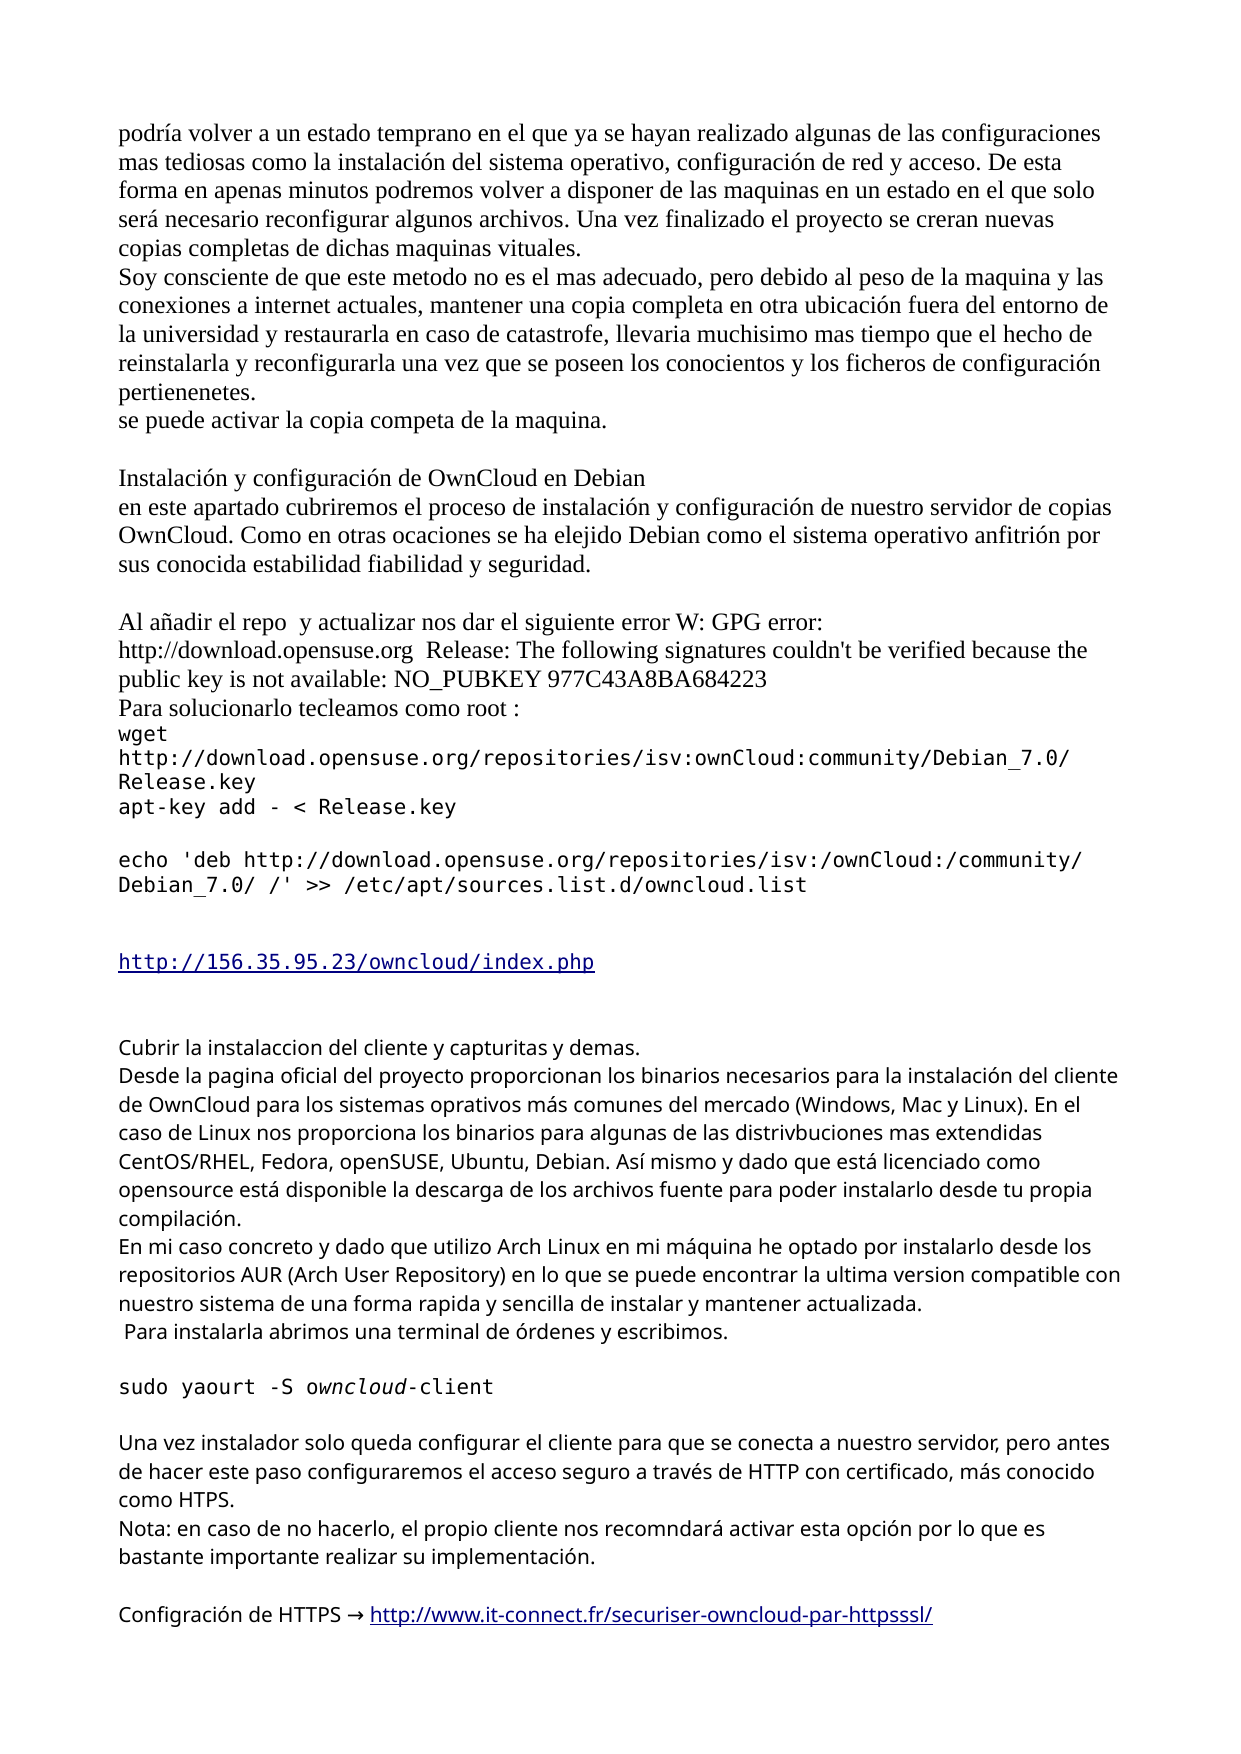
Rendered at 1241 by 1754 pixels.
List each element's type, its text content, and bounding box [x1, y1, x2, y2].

text Para solucionarlo tecleamos como root : [118, 693, 1122, 722]
text Nota: en caso de no hacerlo, el propio cliente nos recomndará activar esta opción por lo que es bastante importante realizar su implementación. [118, 1514, 1122, 1571]
text Cubrir la instalaccion del cliente y capturitas y demas. [118, 1033, 1122, 1061]
text sudo yaourt -S owncloud-client [118, 1375, 1122, 1399]
text http://156.35.95.23/owncloud/index.php [118, 950, 1122, 975]
text Una vez instalador solo queda configurar el cliente para que se conecta a nuestro servidor, pero antes de hacer este paso configuraremos el acceso seguro a través de HTTP con certificado, más conocido como HTPS. [118, 1428, 1122, 1514]
text se puede activar la copia competa de la maquina. [118, 406, 1122, 434]
text Instalación y configuración de OwnCloud en Debian [118, 463, 1122, 492]
text Al añadir el repo y actualizar nos dar el siguiente error W: GPG error: http://download.opensuse.org Release: The following signatures couldn't be verified because the public key is not available: NO_PUBKEY 977C43A8BA684223 [118, 607, 1122, 693]
text apt-key add - < Release.key [118, 795, 1122, 819]
text En mi caso concreto y dado que utilizo Arch Linux en mi máquina he optado por instalarlo desde los repositorios AUR (Arch User Repository) en lo que se puede encontrar la ultima version compatible con nuestro sistema de una forma rapida y sencilla de instalar y mantener actualizada. [118, 1232, 1122, 1317]
text Configración de HTTPS → http://www.it-connect.fr/securiser-owncloud-par-httpsssl/ [118, 1600, 1122, 1628]
text wget http://download.opensuse.org/repositories/isv:ownCloud:community/Debian_7.0/Release.key [118, 722, 1122, 795]
text podría volver a un estado temprano en el que ya se hayan realizado algunas de las configuraciones mas tediosas como la instalación del sistema operativo, configuración de red y acceso. De esta forma en apenas minutos podremos volver a disponer de las maquinas en un estado en el que solo será necesario reconfigurar algunos archivos. Una vez finalizado el proyecto se creran nuevas copias completas de dichas maquinas vituales. [118, 118, 1122, 262]
text en este apartado cubriremos el proceso de instalación y configuración de nuestro servidor de copias OwnCloud. Como en otras ocaciones se ha elejido Debian como el sistema operativo anfitrión por sus conocida estabilidad fiabilidad y seguridad. [118, 492, 1122, 578]
text Soy consciente de que este metodo no es el mas adecuado, pero debido al peso de la maquina y las conexiones a internet actuales, mantener una copia completa en otra ubicación fuera del entorno de la universidad y restaurarla en caso de catastrofe, llevaria muchisimo mas tiempo que el hecho de reinstalarla y reconfigurarla una vez que se poseen los conocientos y los ficheros de configuración pertienenetes. [118, 262, 1122, 406]
text Desde la pagina oficial del proyecto proporcionan los binarios necesarios para la instalación del cliente de OwnCloud para los sistemas oprativos más comunes del mercado (Windows, Mac y Linux). En el caso de Linux nos proporciona los binarios para algunas de las distrivbuciones mas extendidas CentOS/RHEL, Fedora, openSUSE, Ubuntu, Debian. Así mismo y dado que está licenciado como opensource está disponible la descarga de los archivos fuente para poder instalarlo desde tu propia compilación. [118, 1061, 1122, 1232]
text echo 'deb http://download.opensuse.org/repositories/isv:/ownCloud:/community/Debian_7.0/ /' >> /etc/apt/sources.list.d/owncloud.list [118, 848, 1122, 897]
text Para instalarla abrimos una terminal de órdenes y escribimos. [118, 1317, 1122, 1346]
